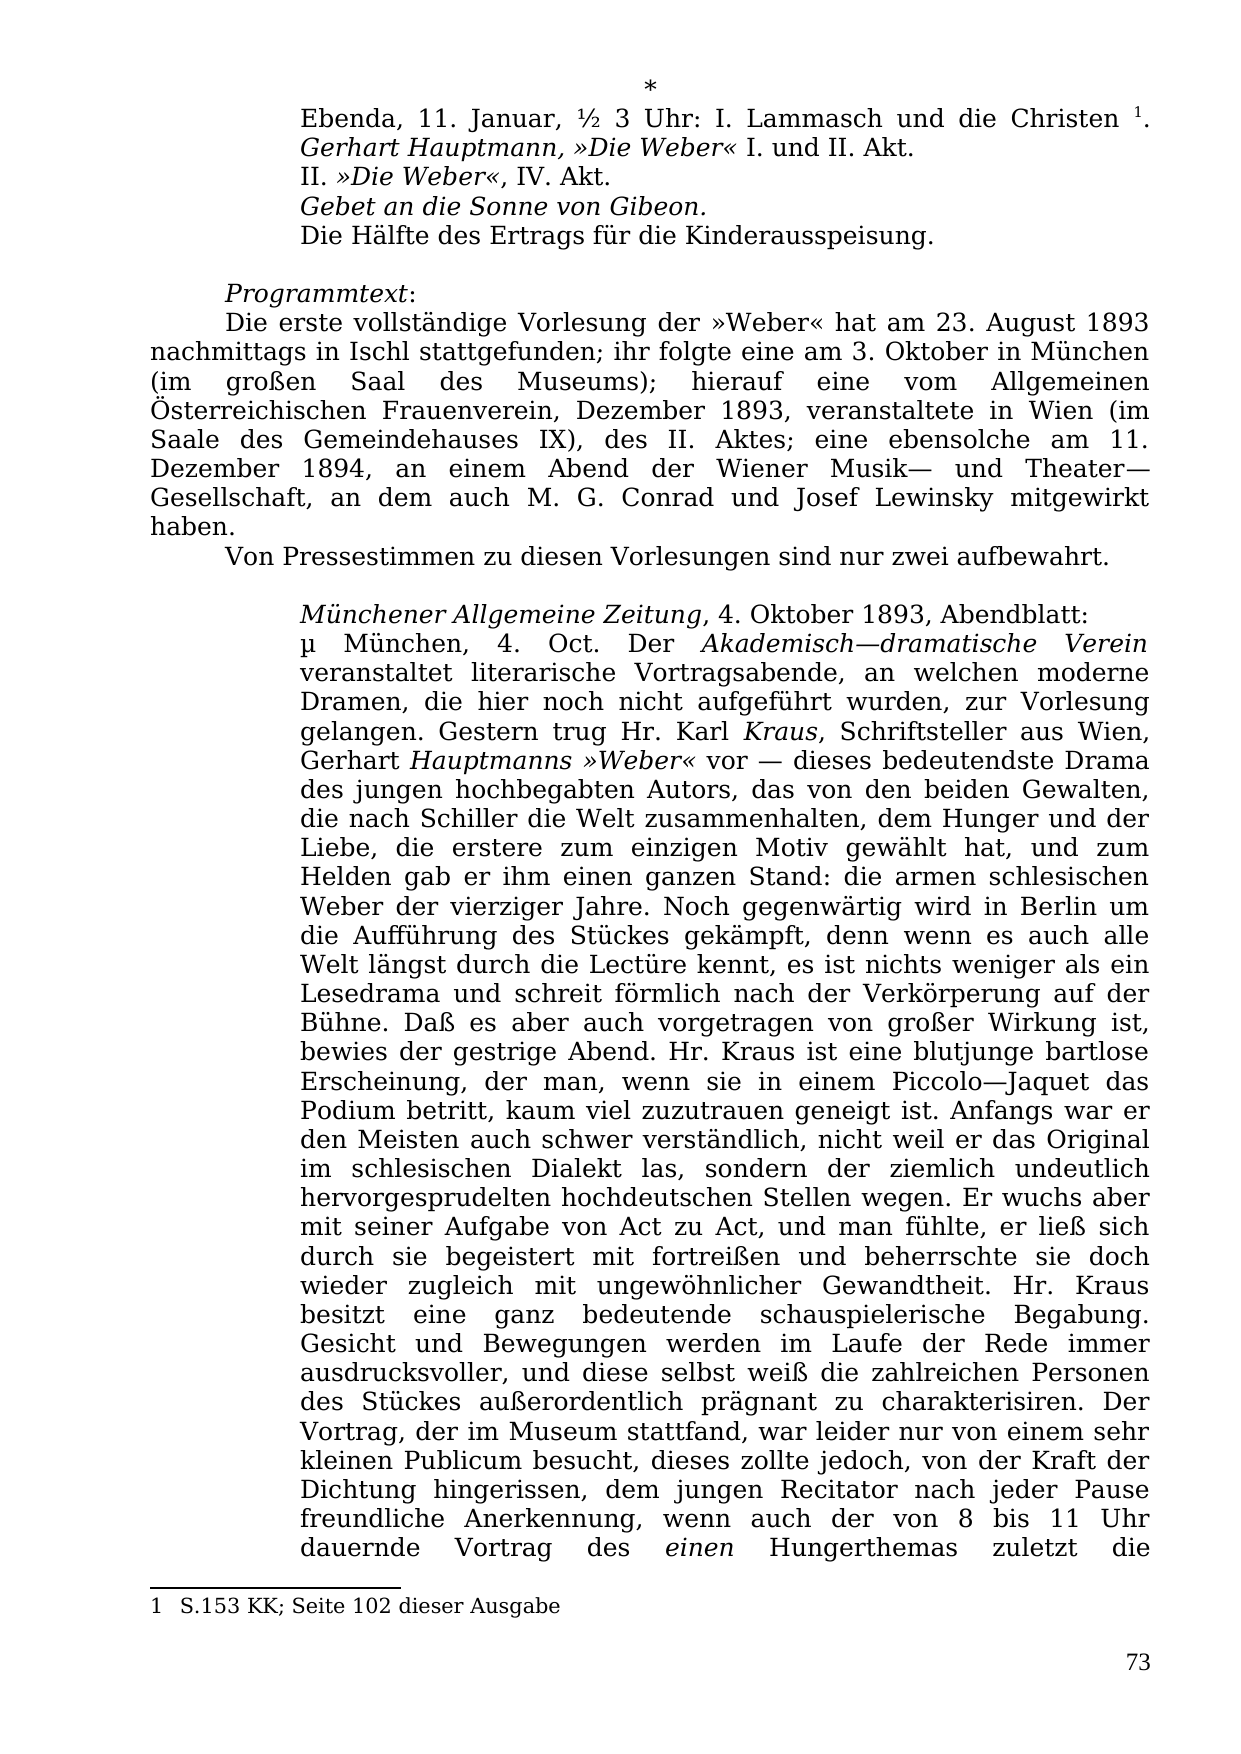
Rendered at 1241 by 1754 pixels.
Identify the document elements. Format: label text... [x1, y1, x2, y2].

text * [150, 75, 1151, 104]
text µ München, 4. Oct. Der Akademisch—dramatische Verein veranstaltet literarische Vortragsabende, an welchen moderne Dramen, die hier noch nicht aufgeführt wurden, zur Vorlesung gelangen. Gestern trug Hr. Karl Kraus, Schriftsteller aus Wien, Gerhart Hauptmanns »Weber« vor — dieses bedeutendste Drama des jungen hochbegabten Autors, das von den beiden Gewalten, die nach Schiller die Welt zusammenhalten, dem Hunger und der Liebe, die erstere zum einzigen Motiv gewählt hat, und zum Helden gab er ihm einen ganzen Stand: die armen schlesischen Weber der vierziger Jahre. Noch gegenwärtig wird in Berlin um die Aufführung des Stückes gekämpft, denn wenn es auch alle Welt längst durch die Lectüre kennt, es ist nichts weniger als ein Lesedrama und schreit förmlich nach der Verkörperung auf der Bühne. Daß es aber auch vorgetragen von großer Wirkung ist, bewies der gestrige Abend. Hr. Kraus ist eine blutjunge bartlose Erscheinung, der man, wenn sie in einem Piccolo—Jaquet das Podium betritt, kaum viel zuzutrauen geneigt ist. Anfangs war er den Meisten auch schwer verständlich, nicht weil er das Original im schlesischen Dialekt las, sondern der ziemlich undeutlich hervorgesprudelten hochdeutschen Stellen wegen. Er wuchs aber mit seiner Aufgabe von Act zu Act, und man fühlte, er ließ sich durch sie begeistert mit fortreißen und beherrschte sie doch wieder zugleich mit ungewöhnlicher Gewandtheit. Hr. Kraus besitzt eine ganz bedeutende schauspielerische Begabung. Gesicht und Bewegungen werden im Laufe der Rede immer ausdrucksvoller, und diese selbst weiß die zahlreichen Personen des Stückes außerordentlich prägnant zu charakterisiren. Der Vortrag, der im Museum stattfand, war leider nur von einem sehr kleinen Publicum besucht, dieses zollte jedoch, von der Kraft der Dichtung hingerissen, dem jungen Recitator nach jeder Pause freundliche Anerkennung, wenn auch der von 8 bis 11 Uhr dauernde Vortrag des einen Hungerthemas zuletzt die [300, 629, 1151, 1562]
text Gebet an die Sonne von Gibeon. [300, 192, 1151, 221]
text Münchener Allgemeine Zeitung, 4. Oktober 1893, Abendblatt: [300, 600, 1151, 629]
text Programmtext: [150, 279, 1151, 308]
text Die Hälfte des Ertrags für die Kinderausspeisung. [300, 221, 1151, 250]
text Die erste vollständige Vorlesung der »Weber« hat am 23. August 1893 nachmittags in Ischl stattgefunden; ihr folgte eine am 3. Oktober in München (im großen Saal des Museums); hierauf eine vom Allgemeinen Österreichischen Frauenverein, Dezember 1893, veranstaltete in Wien (im Saale des Gemeindehauses IX), des II. Aktes; eine ebensolche am 11. Dezember 1894, an einem Abend der Wiener Musik— und Theater—Gesellschaft, an dem auch M. G. Conrad und Josef Lewinsky mitgewirkt haben. [150, 308, 1151, 542]
text II. »Die Weber«, IV. Akt. [300, 162, 1151, 192]
text Ebenda, 11. Januar, ½ 3 Uhr: I. Lammasch und die Christen . Gerhart Hauptmann, »Die Weber« I. und II. Akt. [300, 104, 1151, 162]
text Von Pressestimmen zu diesen Vorlesungen sind nur zwei aufbewahrt. [150, 542, 1151, 571]
text S.153 KK; Seite 102 dieser Ausgabe [150, 1594, 1151, 1618]
